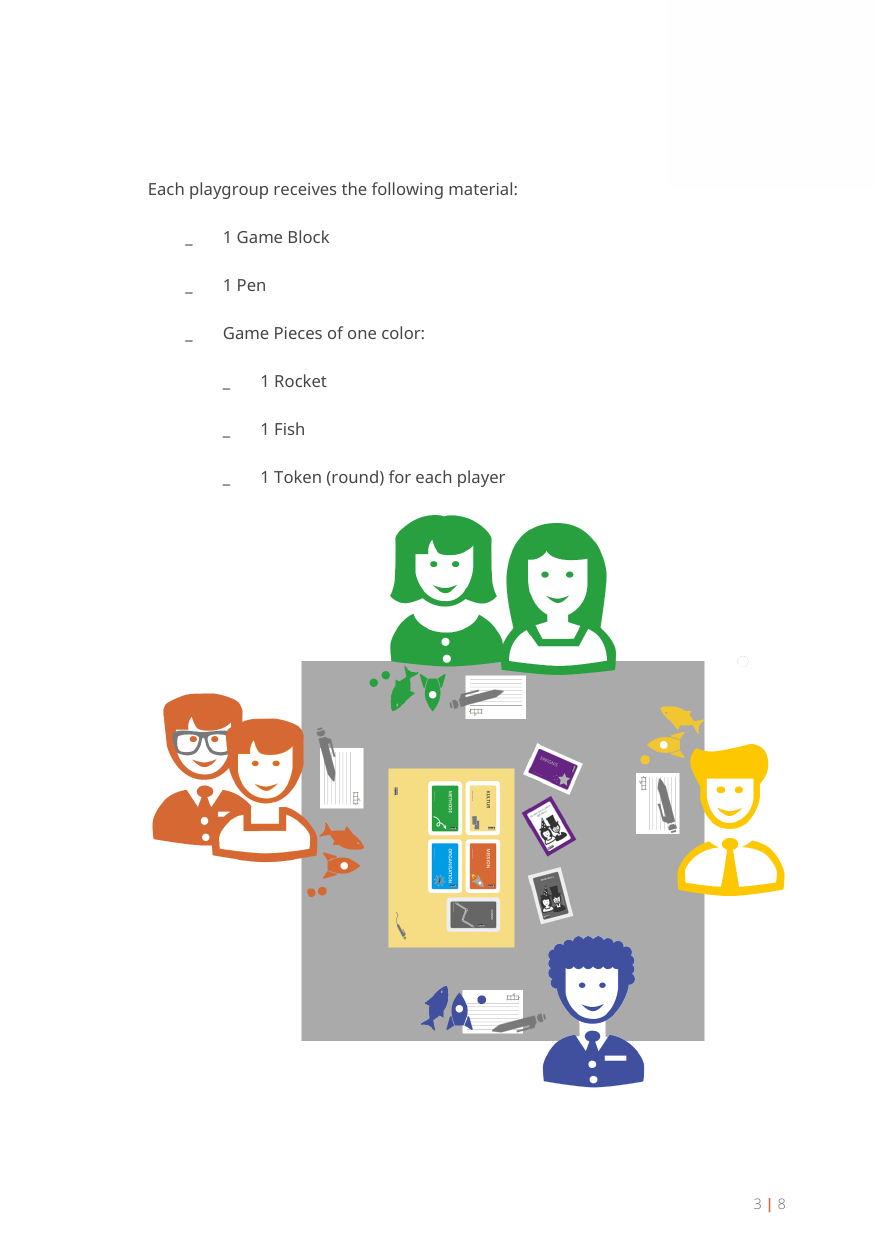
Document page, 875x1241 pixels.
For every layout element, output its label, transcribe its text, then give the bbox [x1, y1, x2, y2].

list Game Pieces of one color: [185, 321, 786, 344]
text Each playgroup receives the following material: [148, 177, 786, 200]
list 1 Pen [185, 273, 786, 296]
list 1 Fish [223, 417, 786, 440]
list 1 Token (round) for each player [223, 465, 786, 488]
picture [147, 513, 786, 1091]
list 1 Rocket [223, 369, 786, 392]
list 1 Game Block [185, 225, 786, 248]
picture [667, 0, 874, 189]
